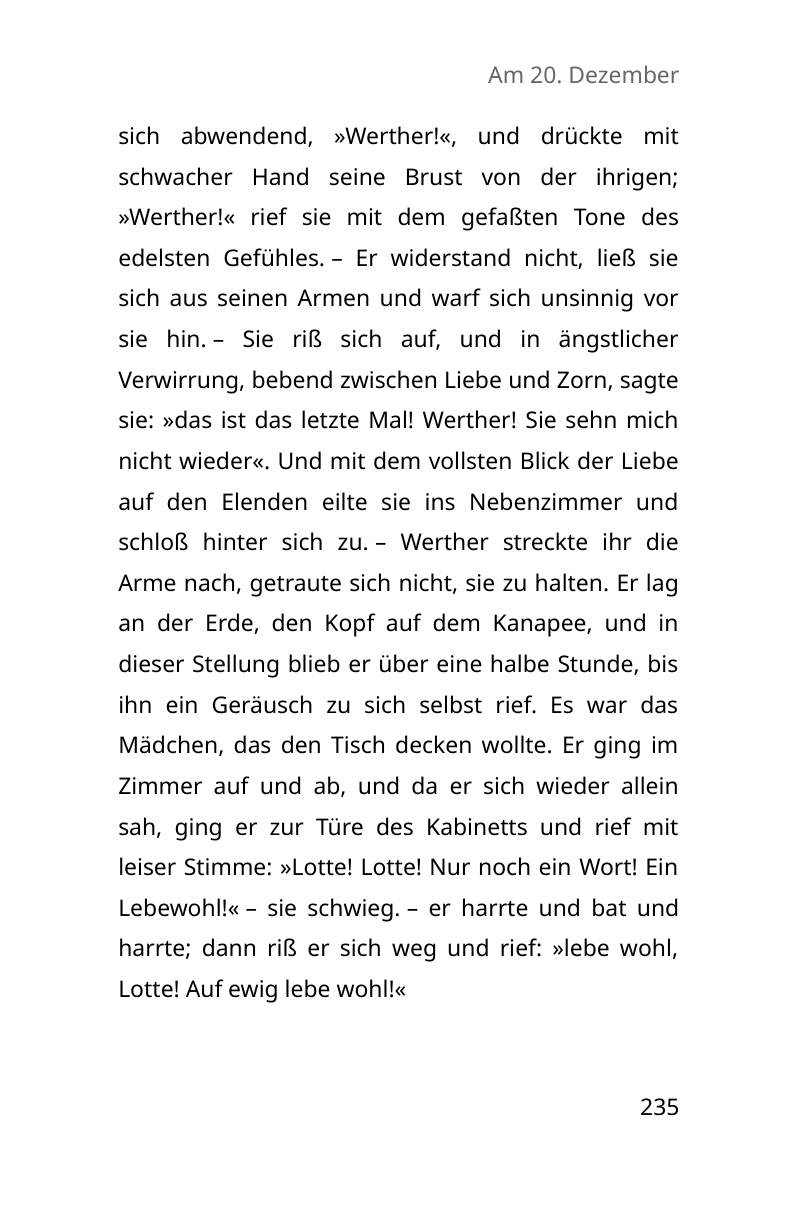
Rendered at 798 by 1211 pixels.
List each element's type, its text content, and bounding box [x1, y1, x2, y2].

text sich abwendend, »Werther!«, und drückte mit schwacher Hand seine Brust von der ihrigen; »Werther!« rief sie mit dem gefaßten Tone des edelsten Gefühles. – Er widerstand nicht, ließ sie sich aus seinen Armen und warf sich unsinnig vor sie hin. – Sie riß sich auf, und in ängstlicher Verwirrung, bebend zwischen Liebe und Zorn, sagte sie: »das ist das letzte Mal! Werther! Sie sehn mich nicht wieder«. Und mit dem vollsten Blick der Liebe auf den Elenden eilte sie ins Nebenzimmer und schloß hinter sich zu. – Werther streckte ihr die Arme nach, getraute sich nicht, sie zu halten. Er lag an der Erde, den Kopf auf dem Kanapee, und in dieser Stellung blieb er über eine halbe Stunde, bis ihn ein Geräusch zu sich selbst rief. Es war das Mädchen, das den Tisch decken wollte. Er ging im Zimmer auf und ab, und da er sich wieder allein sah, ging er zur Türe des Kabinetts und rief mit leiser Stimme: »Lotte! Lotte! Nur noch ein Wort! Ein Lebewohl!« – sie schwieg. – er harrte und bat und harrte; dann riß er sich weg und rief: »lebe wohl, Lotte! Auf ewig lebe wohl!« [118, 120, 679, 1004]
